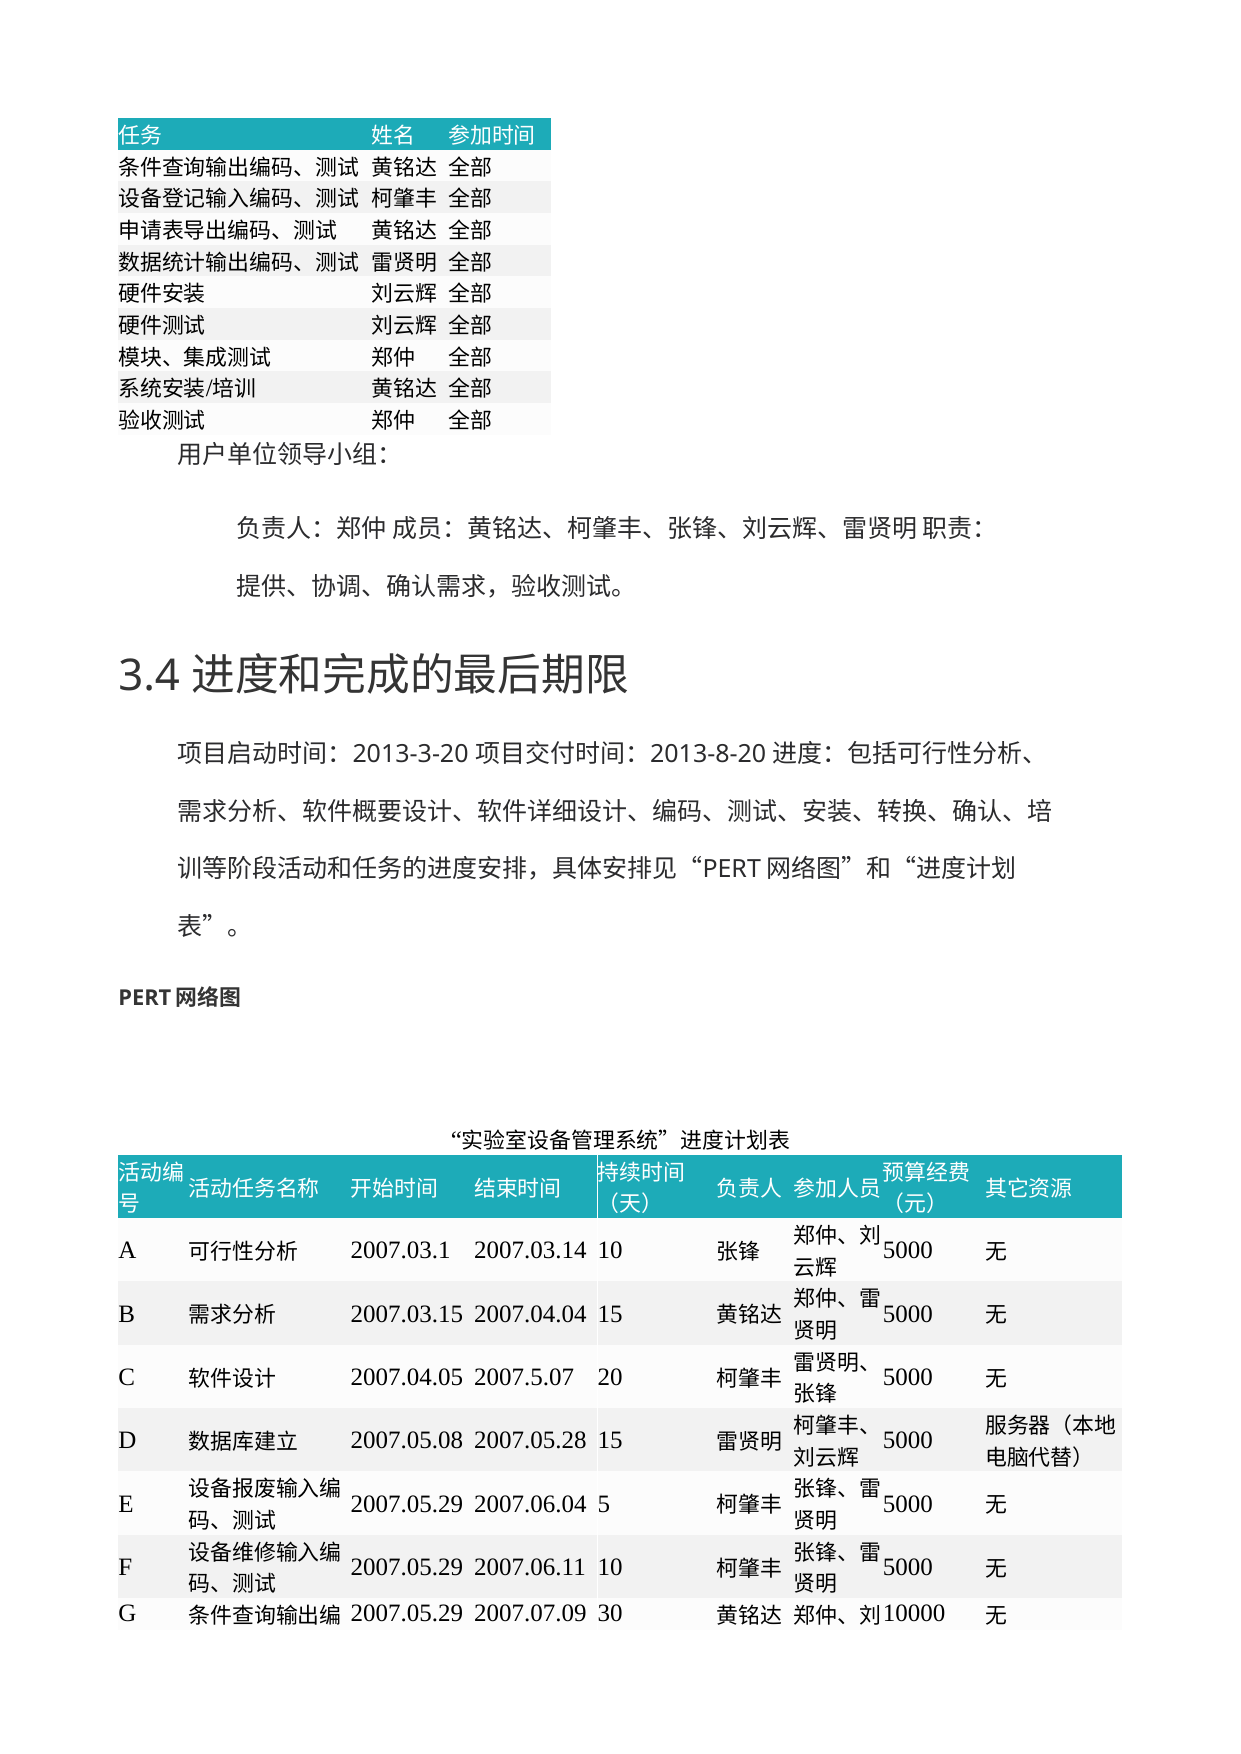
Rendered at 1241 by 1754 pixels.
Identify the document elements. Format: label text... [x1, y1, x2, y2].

table_cell 2007.05.08 [350, 1408, 474, 1471]
table_cell 全部 [448, 213, 551, 245]
table_header 活动任务名称 [188, 1155, 350, 1218]
table_cell 全部 [448, 150, 551, 181]
table_cell 柯肇丰 [717, 1535, 793, 1598]
table_cell 设备登记输入编码、测试 [118, 181, 371, 213]
table_cell 柯肇丰、刘云辉 [793, 1408, 883, 1471]
table_cell 10 [598, 1218, 717, 1281]
table_cell 5000 [883, 1345, 985, 1408]
table_cell 可行性分析 [188, 1218, 350, 1281]
table_cell 5 [598, 1471, 717, 1535]
text “实验室设备管理系统”进度计划表 [118, 1123, 1122, 1155]
text 负责人：郑仲 成员：黄铭达、柯肇丰、张锋、刘云辉、雷贤明 职责：提供、协调、确认需求，验收测试。 [236, 508, 1004, 602]
table_cell 申请表导出编码、测试 [118, 213, 371, 245]
table_cell 无 [985, 1218, 1122, 1281]
table_cell 30 [598, 1598, 717, 1630]
table_cell 雷贤明 [371, 245, 448, 276]
table_cell 10 [598, 1535, 717, 1598]
table_cell C [118, 1345, 188, 1408]
table_cell 5000 [883, 1218, 985, 1281]
table_cell 5000 [883, 1408, 985, 1471]
table_cell 模块、集成测试 [118, 340, 371, 371]
table_cell 无 [985, 1345, 1122, 1408]
table_cell 5000 [883, 1471, 985, 1535]
table_cell 刘云辉 [371, 276, 448, 308]
table_cell 硬件测试 [118, 308, 371, 340]
table_cell 张锋、雷贤明 [793, 1535, 883, 1598]
table_cell 雷贤明、张锋 [793, 1345, 883, 1408]
table_cell 黄铭达 [371, 150, 448, 181]
table_cell 验收测试 [118, 403, 371, 435]
table_cell 黄铭达 [371, 371, 448, 403]
subtitle 3.4 进度和完成的最后期限 [118, 640, 1122, 703]
table_cell 柯肇丰 [717, 1471, 793, 1535]
table_cell 全部 [448, 308, 551, 340]
table_cell 全部 [448, 340, 551, 371]
table_header 预算经费（元） [883, 1155, 985, 1218]
table_header 持续时间（天） [598, 1155, 717, 1218]
table_cell 郑仲、刘 [793, 1598, 883, 1630]
table_cell E [118, 1471, 188, 1535]
table_header 参加时间 [448, 118, 551, 150]
table_cell 15 [598, 1408, 717, 1471]
table_cell 无 [985, 1535, 1122, 1598]
table_cell 全部 [448, 276, 551, 308]
table_cell 黄铭达 [717, 1598, 793, 1630]
table_cell 全部 [448, 371, 551, 403]
table_cell 张锋、雷贤明 [793, 1471, 883, 1535]
table_cell 2007.03.15 [350, 1281, 474, 1345]
table_cell 10000 [883, 1598, 985, 1630]
table_cell A [118, 1218, 188, 1281]
text 项目启动时间：2013-3-20 项目交付时间：2013-8-20 进度：包括可行性分析、需求分析、软件概要设计、软件详细设计、编码、测试、安装、转换、确认、培训等阶段活动和任务的进度安排，具体安排见“PERT网络图”和“进度计划表”。 [177, 733, 1063, 943]
table_cell 2007.04.04 [474, 1281, 597, 1345]
table_cell 20 [598, 1345, 717, 1408]
table_cell 郑仲 [371, 403, 448, 435]
table_header 结束时间 [474, 1155, 597, 1218]
table_cell 柯肇丰 [371, 181, 448, 213]
table_cell 无 [985, 1598, 1122, 1630]
table_cell 无 [985, 1471, 1122, 1535]
table_cell 数据库建立 [188, 1408, 350, 1471]
table_cell 全部 [448, 245, 551, 276]
table_cell 硬件安装 [118, 276, 371, 308]
table_header 负责人 [717, 1155, 793, 1218]
table_cell 2007.05.29 [350, 1598, 474, 1630]
table_header 任务 [118, 118, 371, 150]
table_cell 2007.04.05 [350, 1345, 474, 1408]
table_cell 全部 [448, 181, 551, 213]
table_cell 需求分析 [188, 1281, 350, 1345]
table_cell 设备报废输入编码、测试 [188, 1471, 350, 1535]
text PERT网络图 [118, 980, 1122, 1012]
table_cell 软件设计 [188, 1345, 350, 1408]
table_cell 2007.05.29 [350, 1471, 474, 1535]
table_cell 服务器（本地电脑代替） [985, 1408, 1122, 1471]
table_header 其它资源 [985, 1155, 1122, 1218]
text 用户单位领导小组： [177, 435, 1063, 471]
table_cell 张锋 [717, 1218, 793, 1281]
table_cell 2007.05.29 [350, 1535, 474, 1598]
table_cell 2007.5.07 [474, 1345, 597, 1408]
table_cell 柯肇丰 [717, 1345, 793, 1408]
table_header 活动编号 [118, 1155, 188, 1218]
table_cell 2007.03.14 [474, 1218, 597, 1281]
table_cell 2007.03.1 [350, 1218, 474, 1281]
table_cell 数据统计输出编码、测试 [118, 245, 371, 276]
table_cell 系统安装/培训 [118, 371, 371, 403]
table_cell 刘云辉 [371, 308, 448, 340]
table_cell 2007.06.04 [474, 1471, 597, 1535]
table_cell 条件查询输出编 [188, 1598, 350, 1630]
table_cell 15 [598, 1281, 717, 1345]
table_cell 2007.05.28 [474, 1408, 597, 1471]
table_cell 郑仲 [371, 340, 448, 371]
table_cell 设备维修输入编码、测试 [188, 1535, 350, 1598]
table_cell 郑仲、刘云辉 [793, 1218, 883, 1281]
table_cell 郑仲、雷贤明 [793, 1281, 883, 1345]
table_cell B [118, 1281, 188, 1345]
table_cell 条件查询输出编码、测试 [118, 150, 371, 181]
table_cell 无 [985, 1281, 1122, 1345]
table_header 参加人员 [793, 1155, 883, 1218]
table_cell 2007.06.11 [474, 1535, 597, 1598]
table_cell 黄铭达 [371, 213, 448, 245]
table_cell 5000 [883, 1535, 985, 1598]
table_cell 雷贤明 [717, 1408, 793, 1471]
table_header 开始时间 [350, 1155, 474, 1218]
table_cell 全部 [448, 403, 551, 435]
table_cell 黄铭达 [717, 1281, 793, 1345]
table_cell G [118, 1598, 188, 1630]
table_cell F [118, 1535, 188, 1598]
table_cell 2007.07.09 [474, 1598, 597, 1630]
table_header 姓名 [371, 118, 448, 150]
table_cell 5000 [883, 1281, 985, 1345]
table_cell D [118, 1408, 188, 1471]
